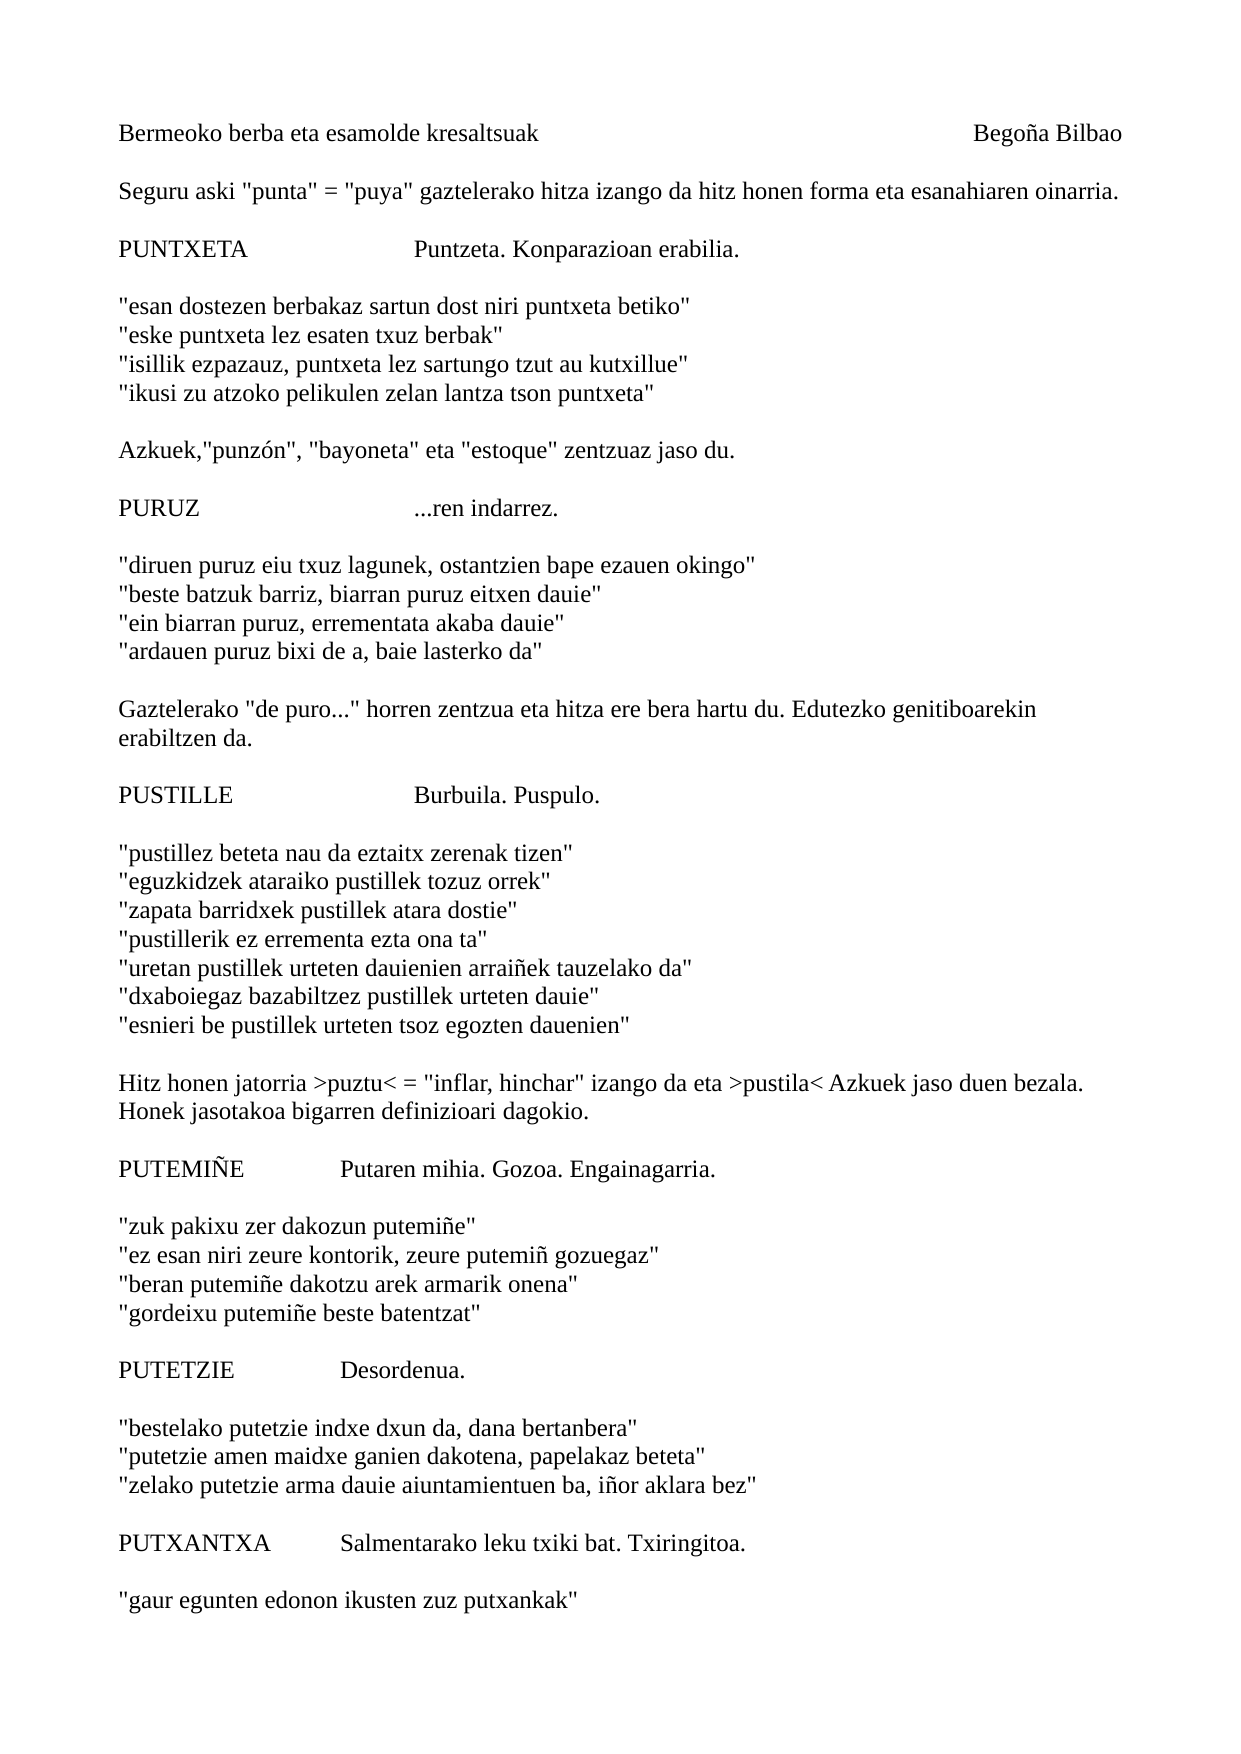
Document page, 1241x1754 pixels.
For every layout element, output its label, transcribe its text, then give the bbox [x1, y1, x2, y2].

text "isillik ezpazauz, puntxeta lez sartungo tzut au kutxillue" [118, 349, 1122, 378]
text "eguzkidzek ataraiko pustillek tozuz orrek" [118, 866, 1122, 895]
text "esnieri be pustillek urteten tsoz egozten dauenien" [118, 1010, 1122, 1039]
text "diruen puruz eiu txuz lagunek, ostantzien bape ezauen okingo" [118, 550, 1122, 579]
text "eske puntxeta lez esaten txuz berbak" [118, 320, 1122, 349]
text PUTETZIE Desordenua. [118, 1355, 1122, 1384]
text "uretan pustillek urteten dauienien arraiñek tauzelako da" [118, 953, 1122, 981]
text "gordeixu putemiñe beste batentzat" [118, 1298, 1122, 1326]
text Gaztelerako "de puro..." horren zentzua eta hitza ere bera hartu du. Edutezko genitiboarekin erabiltzen da. [118, 694, 1122, 751]
text PUTXANTXA Salmentarako leku txiki bat. Txiringitoa. [118, 1528, 1122, 1556]
text "putetzie amen maidxe ganien dakotena, papelakaz beteta" [118, 1441, 1122, 1470]
text "esan dostezen berbakaz sartun dost niri puntxeta betiko" [118, 291, 1122, 320]
text PUNTXETA Puntzeta. Konparazioan erabilia. [118, 234, 1122, 263]
text Hitz honen jatorria >puztu< = "inflar, hinchar" izango da eta >pustila< Azkuek jaso duen bezala. Honek jasotakoa bigarren definizioari dagokio. [118, 1068, 1122, 1125]
text PUTEMIÑE Putaren mihia. Gozoa. Engainagarria. [118, 1154, 1122, 1183]
text Seguru aski "punta" = "puya" gaztelerako hitza izango da hitz honen forma eta esanahiaren oinarria. [118, 176, 1122, 205]
text PUSTILLE Burbuila. Puspulo. [118, 780, 1122, 809]
text "ikusi zu atzoko pelikulen zelan lantza tson puntxeta" [118, 378, 1122, 406]
text "ardauen puruz bixi de a, baie lasterko da" [118, 636, 1122, 665]
text "beste batzuk barriz, biarran puruz eitxen dauie" [118, 579, 1122, 608]
text "bestelako putetzie indxe dxun da, dana bertanbera" [118, 1413, 1122, 1441]
text "pustillez beteta nau da eztaitx zerenak tizen" [118, 838, 1122, 866]
text "ein biarran puruz, errementata akaba dauie" [118, 608, 1122, 636]
text "beran putemiñe dakotzu arek armarik onena" [118, 1269, 1122, 1298]
text Azkuek,"punzón", "bayoneta" eta "estoque" zentzuaz jaso du. [118, 435, 1122, 464]
text "gaur egunten edonon ikusten zuz putxankak" [118, 1585, 1122, 1614]
text "zelako putetzie arma dauie aiuntamientuen ba, iñor aklara bez" [118, 1470, 1122, 1499]
text "zapata barridxek pustillek atara dostie" [118, 895, 1122, 924]
text "pustillerik ez errementa ezta ona ta" [118, 924, 1122, 953]
text "zuk pakixu zer dakozun putemiñe" [118, 1211, 1122, 1240]
text PURUZ ...ren indarrez. [118, 493, 1122, 521]
text "ez esan niri zeure kontorik, zeure putemiñ gozuegaz" [118, 1240, 1122, 1269]
text "dxaboiegaz bazabiltzez pustillek urteten dauie" [118, 981, 1122, 1010]
